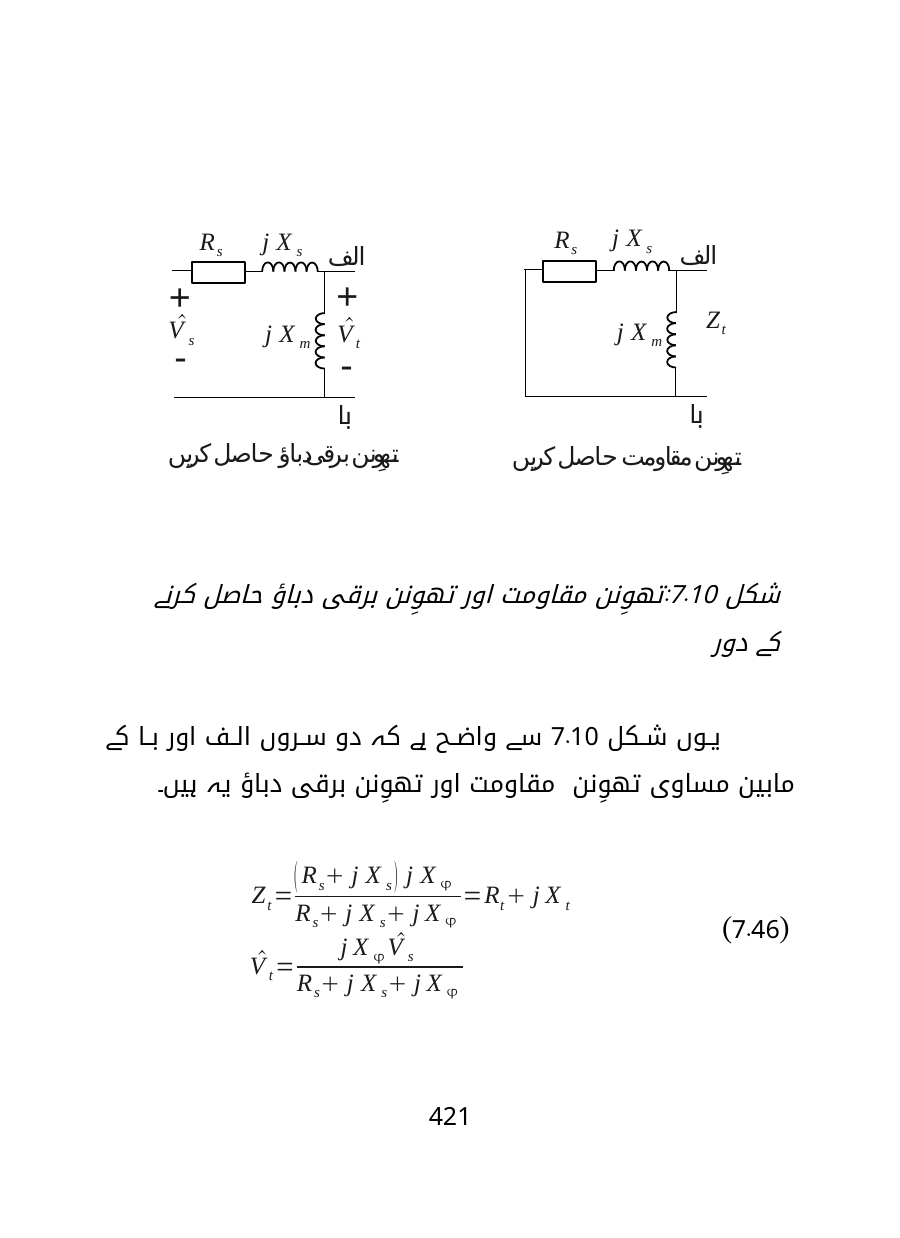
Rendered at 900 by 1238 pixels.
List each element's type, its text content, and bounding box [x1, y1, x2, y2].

text شکل 7.10:تھوِنن مقاومت اور تھوِنن برقی دباؤ حاصل کرنے کے دور [120, 181, 780, 666]
text یوں شکل 7.10 سے واضح ہے کہ دو سروں الف اور با کے مابین مساوی تھوِنن مقاومت اور تھوِنن برقی دباؤ یہ ہیں۔ [105, 713, 795, 808]
table_header (7.46) [706, 854, 795, 1018]
table_header [105, 854, 706, 1018]
